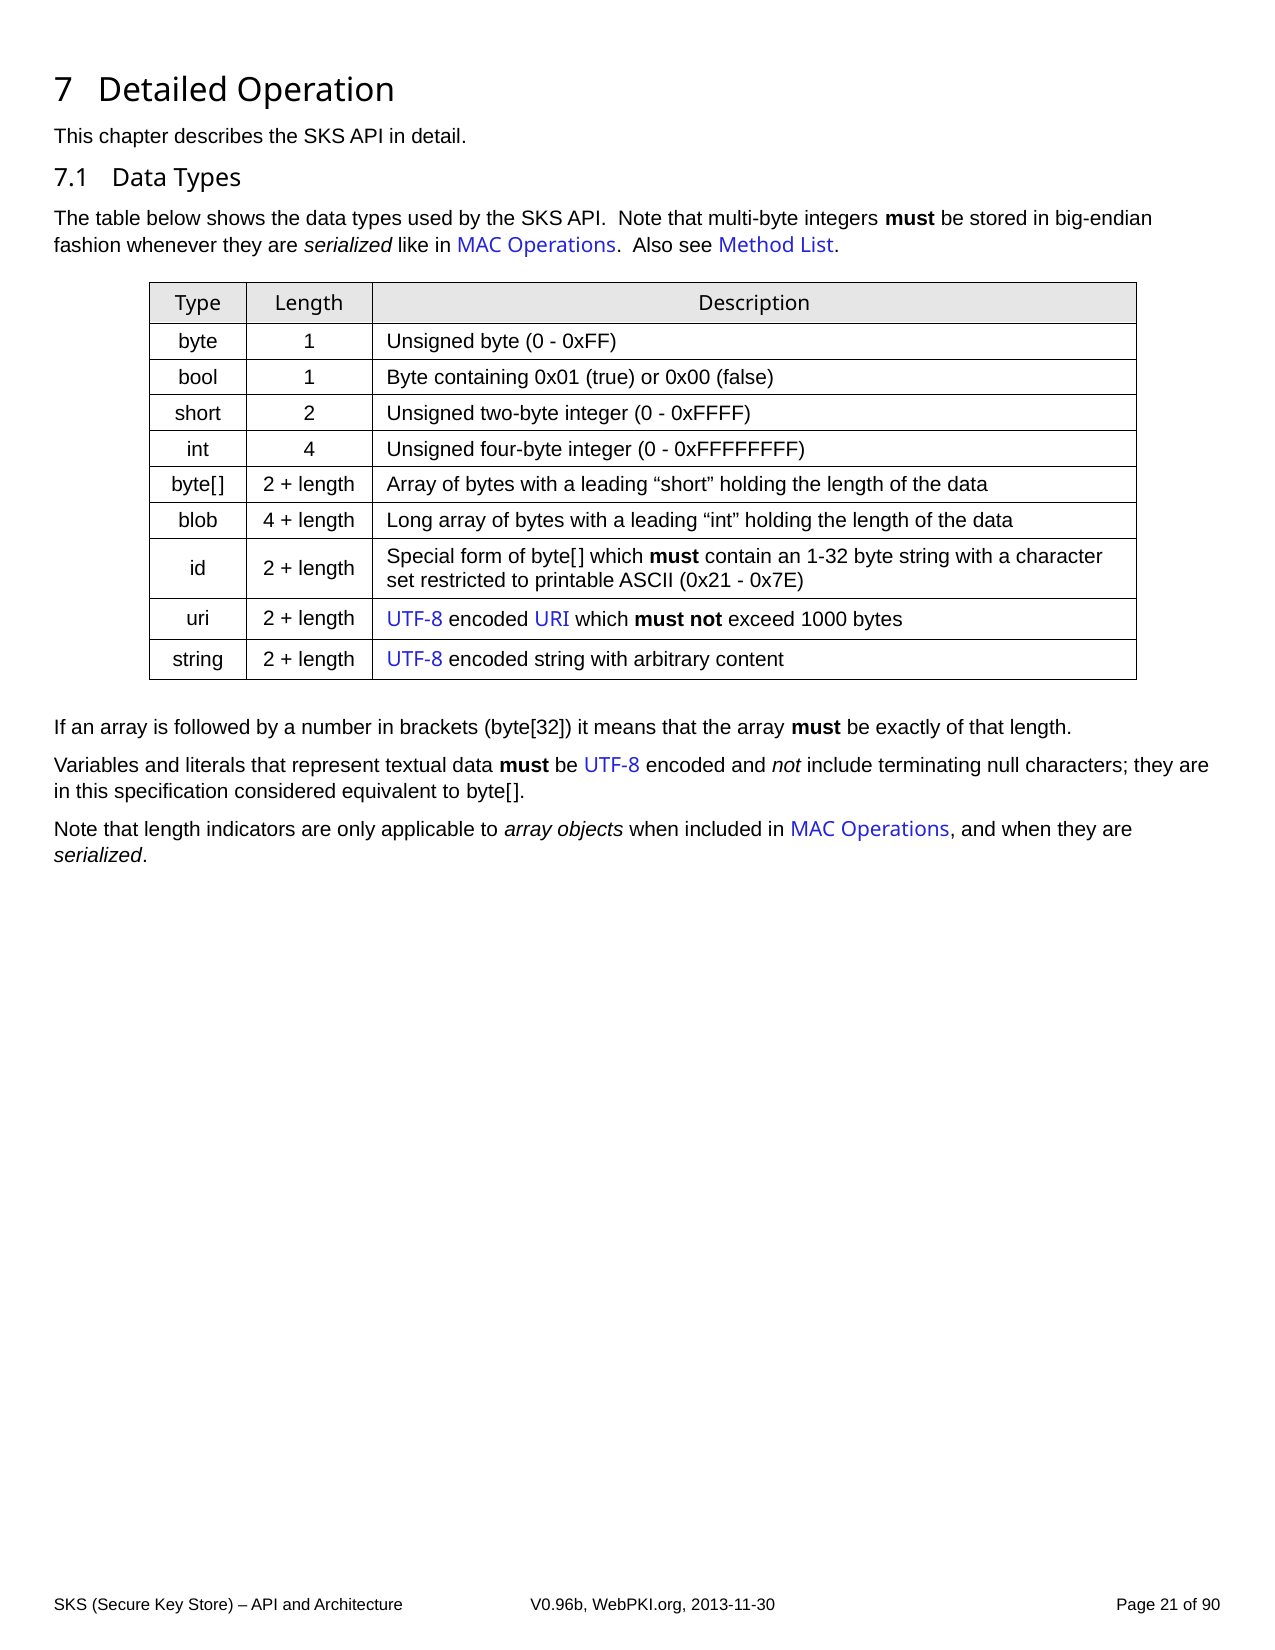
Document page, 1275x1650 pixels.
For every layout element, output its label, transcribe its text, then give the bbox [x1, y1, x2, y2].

text If an array is followed by a number in brackets (byte[32]) it means that the array must be exactly of that length. [54, 715, 1221, 739]
table_cell id [150, 539, 246, 598]
subtitle Detailed Operation [54, 66, 1221, 111]
table_cell 4 + length [247, 503, 372, 538]
text Variables and literals that represent textual data must be UTF-8 encoded and not include terminating null characters; they are in this specification considered equivalent to byte[ ]. [54, 750, 1221, 803]
table_cell Long array of bytes with a leading “int” holding the length of the data [373, 503, 1136, 538]
table_cell string [150, 640, 246, 679]
text Note that length indicators are only applicable to array objects when included in MAC Operations, and when they are serialized. [54, 814, 1221, 867]
text The table below shows the data types used by the SKS API. Note that multi-byte integers must be stored in big-endian fashion whenever they are serialized like in MAC Operations. Also see Method List. [54, 206, 1221, 282]
subtitle Data Types [54, 159, 1221, 193]
table_cell 2 + length [247, 539, 372, 598]
table_cell Byte containing 0x01 (true) or 0x00 (false) [373, 360, 1136, 394]
table_cell 2 + length [247, 467, 372, 502]
table_cell 1 [247, 324, 372, 358]
text This chapter describes the SKS API in detail. [54, 123, 1221, 147]
table_cell blob [150, 503, 246, 538]
table_cell Unsigned four-byte integer (0 - 0xFFFFFFFF) [373, 431, 1136, 466]
table_cell short [150, 395, 246, 430]
table_cell byte [150, 324, 246, 358]
table_cell bool [150, 360, 246, 394]
table_cell 2 + length [247, 640, 372, 679]
table_cell UTF-8 encoded string with arbitrary content [373, 640, 1136, 679]
table_header Type [150, 283, 246, 322]
table_cell uri [150, 599, 246, 638]
table_cell UTF-8 encoded URI which must not exceed 1000 bytes [373, 599, 1136, 638]
table_cell 2 [247, 395, 372, 430]
table_cell int [150, 431, 246, 466]
table_cell byte[ ] [150, 467, 246, 502]
table_cell 1 [247, 360, 372, 394]
table_header Description [373, 283, 1136, 322]
table_cell 2 + length [247, 599, 372, 638]
table_cell Unsigned byte (0 - 0xFF) [373, 324, 1136, 358]
table_header Length [247, 283, 372, 322]
table_cell Special form of byte[ ] which must contain an 1-32 byte string with a character set restricted to printable ASCII (0x21 - 0x7E) [373, 539, 1136, 598]
table_cell 4 [247, 431, 372, 466]
table_cell Array of bytes with a leading “short” holding the length of the data [373, 467, 1136, 502]
table_cell Unsigned two-byte integer (0 - 0xFFFF) [373, 395, 1136, 430]
